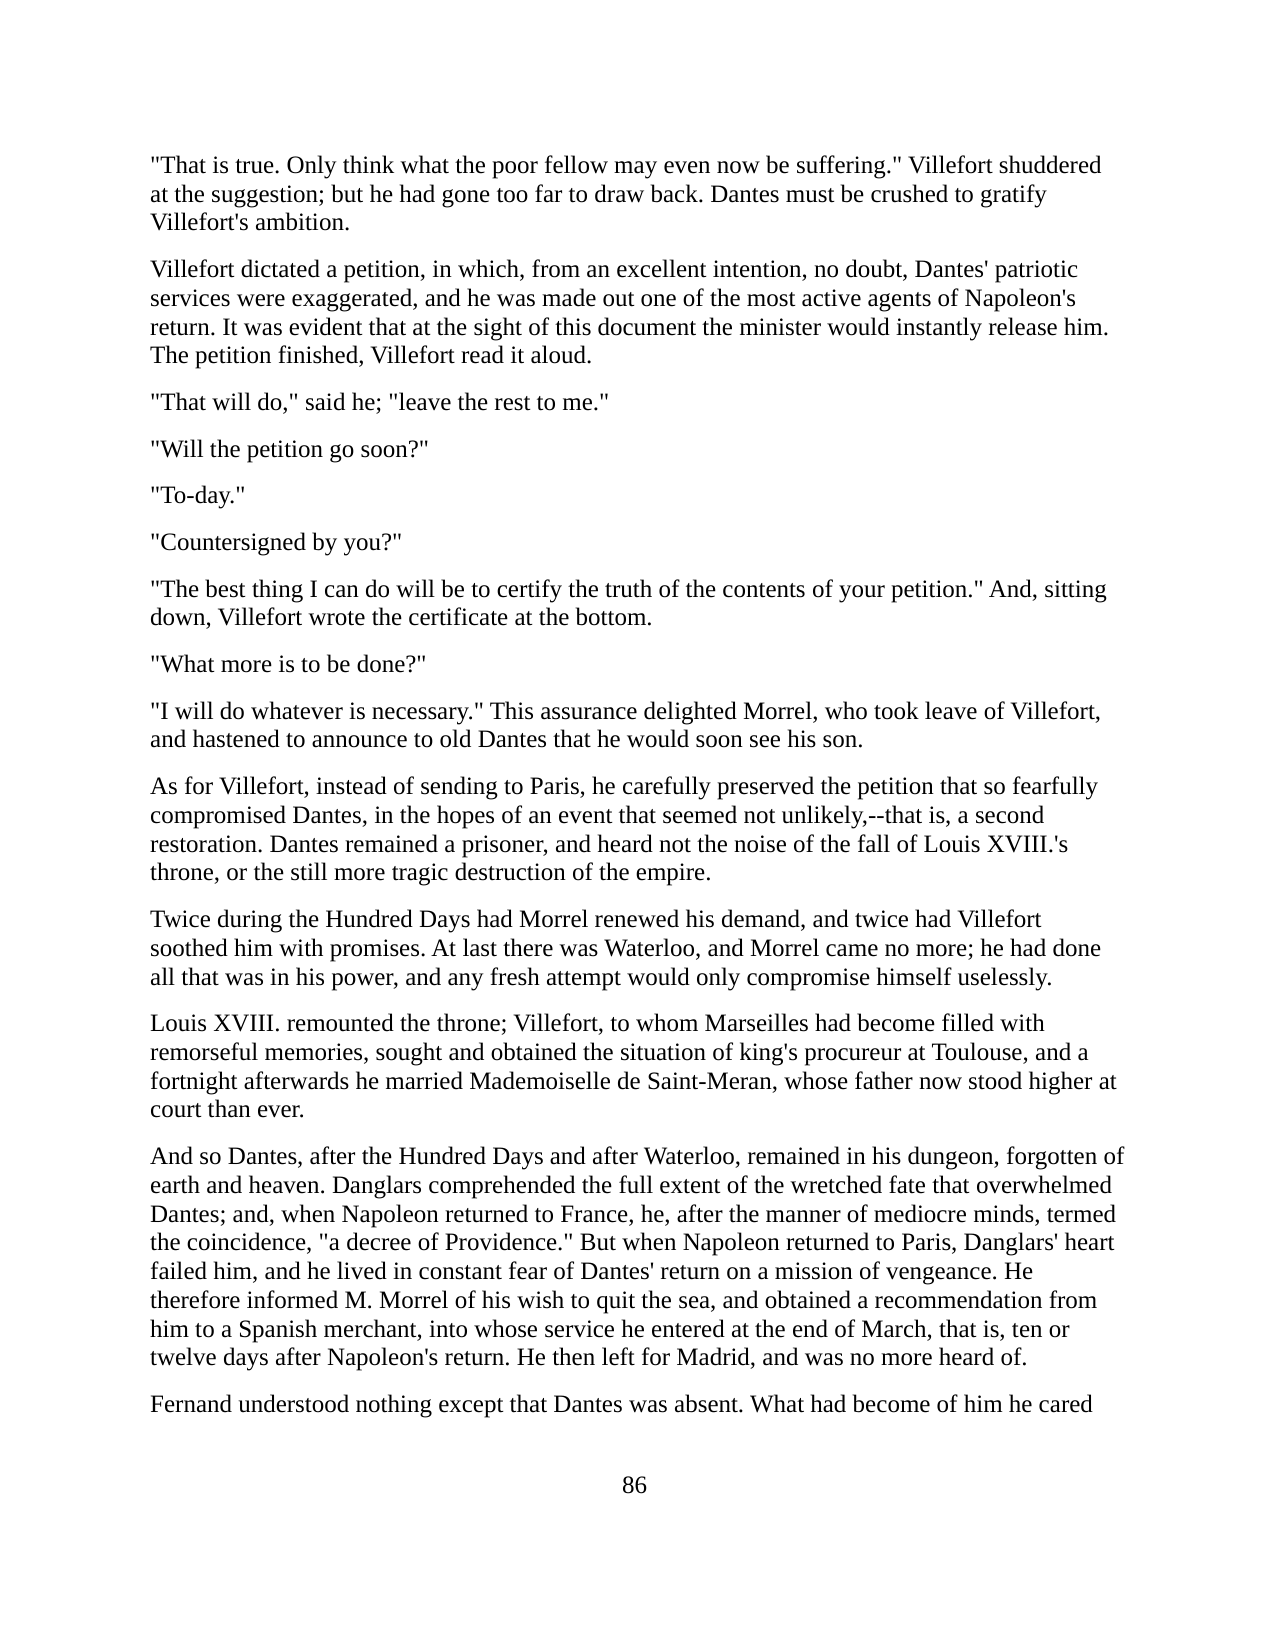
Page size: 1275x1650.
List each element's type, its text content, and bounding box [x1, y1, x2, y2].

text And so Dantes, after the Hundred Days and after Waterloo, remained in his dungeon, forgotten of earth and heaven. Danglars comprehended the full extent of the wretched fate that overwhelmed Dantes; and, when Napoleon returned to France, he, after the manner of mediocre minds, termed the coincidence, "a decree of Providence." But when Napoleon returned to Paris, Danglars' heart failed him, and he lived in constant fear of Dantes' return on a mission of vengeance. He therefore informed M. Morrel of his wish to quit the sea, and obtained a recommendation from him to a Spanish merchant, into whose service he entered at the end of March, that is, ten or twelve days after Napoleon's return. He then left for Madrid, and was no more heard of. [150, 1141, 1125, 1371]
text "The best thing I can do will be to certify the truth of the contents of your petition." And, sitting down, Villefort wrote the certificate at the bottom. [150, 574, 1125, 631]
text "That is true. Only think what the poor fellow may even now be suffering." Villefort shuddered at the suggestion; but he had gone too far to draw back. Dantes must be crushed to gratify Villefort's ambition. [150, 150, 1125, 236]
text "To-day." [150, 480, 1125, 509]
text "Countersigned by you?" [150, 527, 1125, 556]
text "Will the petition go soon?" [150, 434, 1125, 462]
text "What more is to be done?" [150, 649, 1125, 678]
text Villefort dictated a petition, in which, from an excellent intention, no doubt, Dantes' patriotic services were exaggerated, and he was made out one of the most active agents of Napoleon's return. It was evident that at the sight of this document the minister would instantly release him. The petition finished, Villefort read it aloud. [150, 254, 1125, 369]
text "That will do," said he; "leave the rest to me." [150, 387, 1125, 416]
text Fernand understood nothing except that Dantes was absent. What had become of him he cared [150, 1389, 1125, 1418]
text As for Villefort, instead of sending to Paris, he carefully preserved the petition that so fearfully compromised Dantes, in the hopes of an event that seemed not unlikely,--that is, a second restoration. Dantes remained a prisoner, and heard not the noise of the fall of Louis XVIII.'s throne, or the still more tragic destruction of the empire. [150, 771, 1125, 886]
text Louis XVIII. remounted the throne; Villefort, to whom Marseilles had become filled with remorseful memories, sought and obtained the situation of king's procureur at Toulouse, and a fortnight afterwards he married Mademoiselle de Saint-Meran, whose father now stood higher at court than ever. [150, 1008, 1125, 1123]
text "I will do whatever is necessary." This assurance delighted Morrel, who took leave of Villefort, and hastened to announce to old Dantes that he would soon see his son. [150, 696, 1125, 753]
text Twice during the Hundred Days had Morrel renewed his demand, and twice had Villefort soothed him with promises. At last there was Waterloo, and Morrel came no more; he had done all that was in his power, and any fresh attempt would only compromise himself uselessly. [150, 904, 1125, 990]
